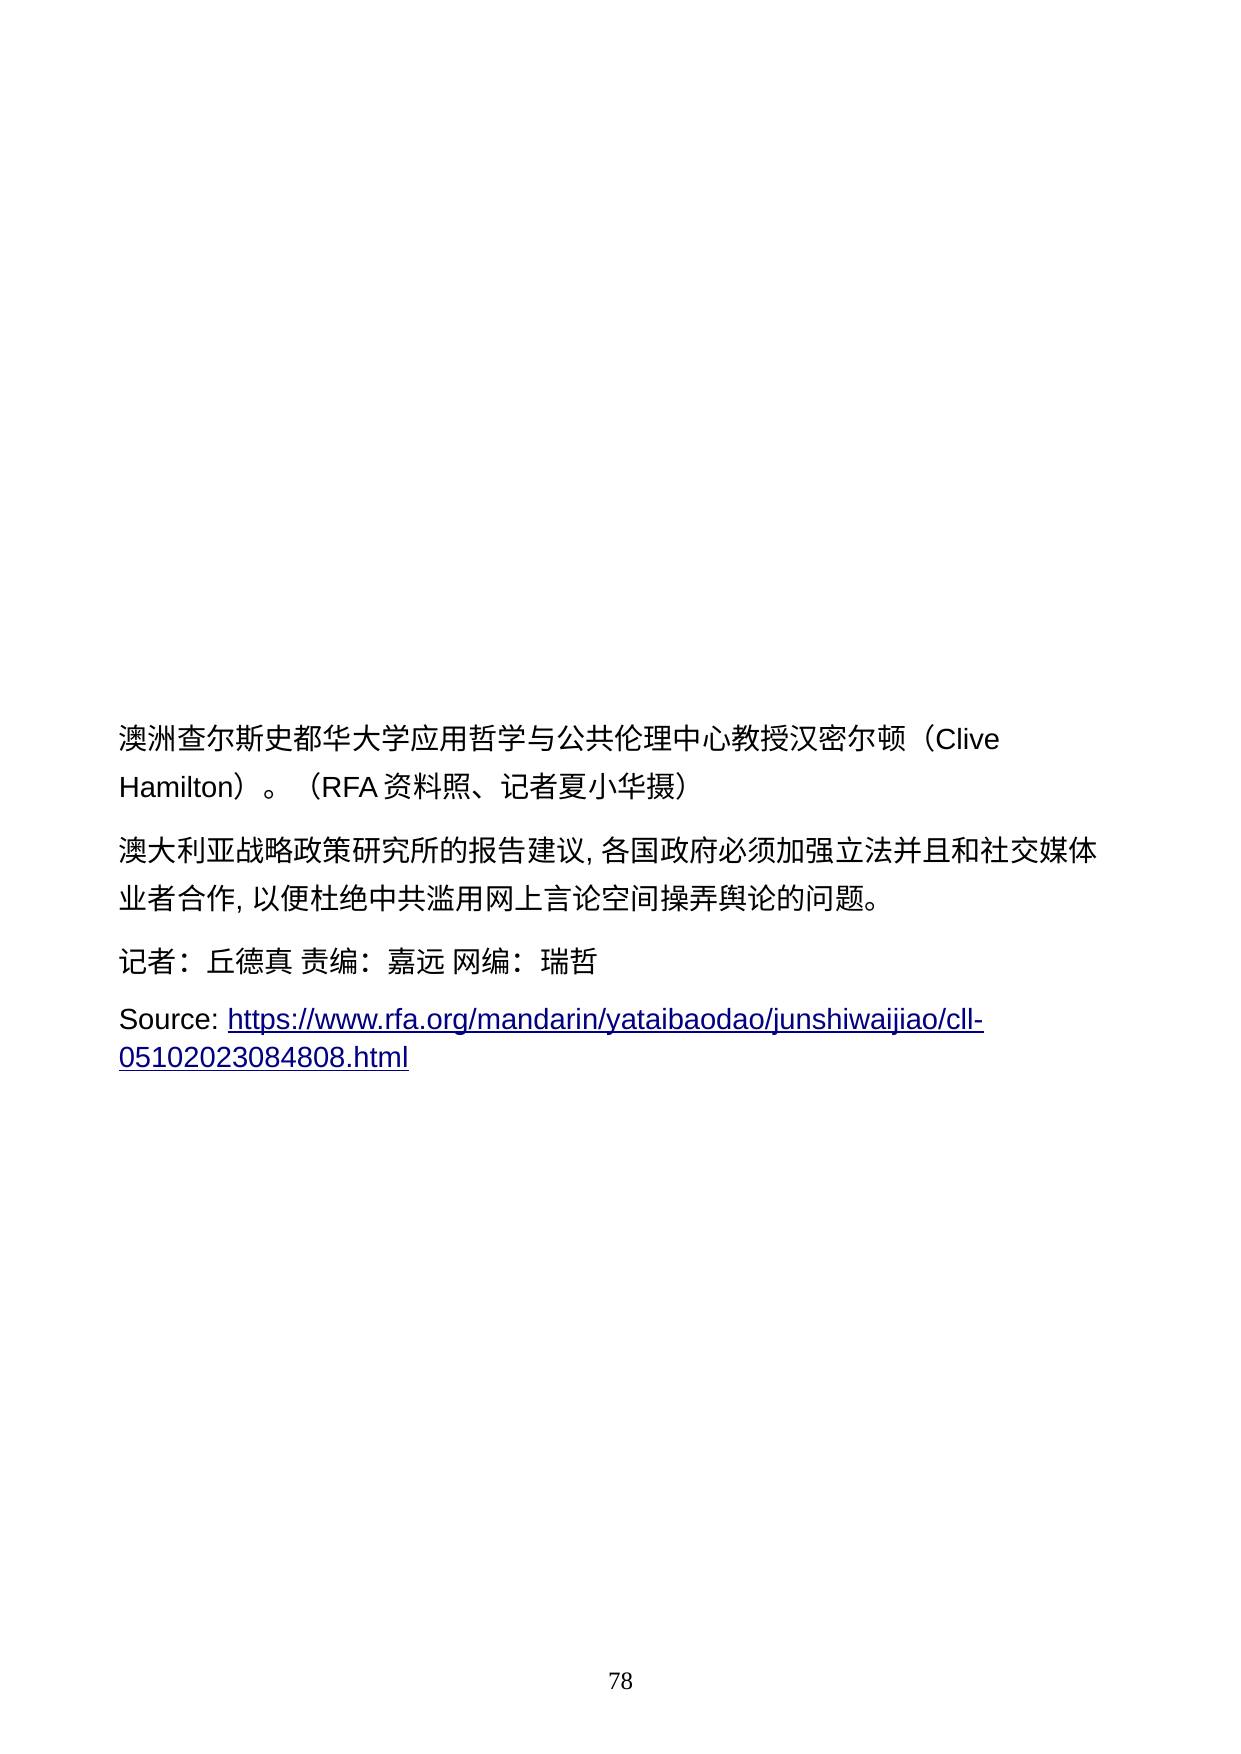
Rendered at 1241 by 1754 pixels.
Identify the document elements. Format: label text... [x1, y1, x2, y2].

text 澳洲查尔斯史都华大学应用哲学与公共伦理中心教授汉密尔顿（Clive Hamilton）。（RFA资料照、记者夏小华摄） [118, 118, 1122, 806]
text 澳大利亚战略政策研究所的报告建议, 各国政府必须加强立法并且和社交媒体业者合作, 以便杜绝中共滥用网上言论空间操弄舆论的问题。 [118, 827, 1122, 918]
text Source: https://www.rfa.org/mandarin/yataibaodao/junshiwaijiao/cll-05102023084808.html [118, 1002, 1122, 1074]
text 记者：丘德真 责编：嘉远 网编：瑞哲 [118, 939, 1122, 981]
